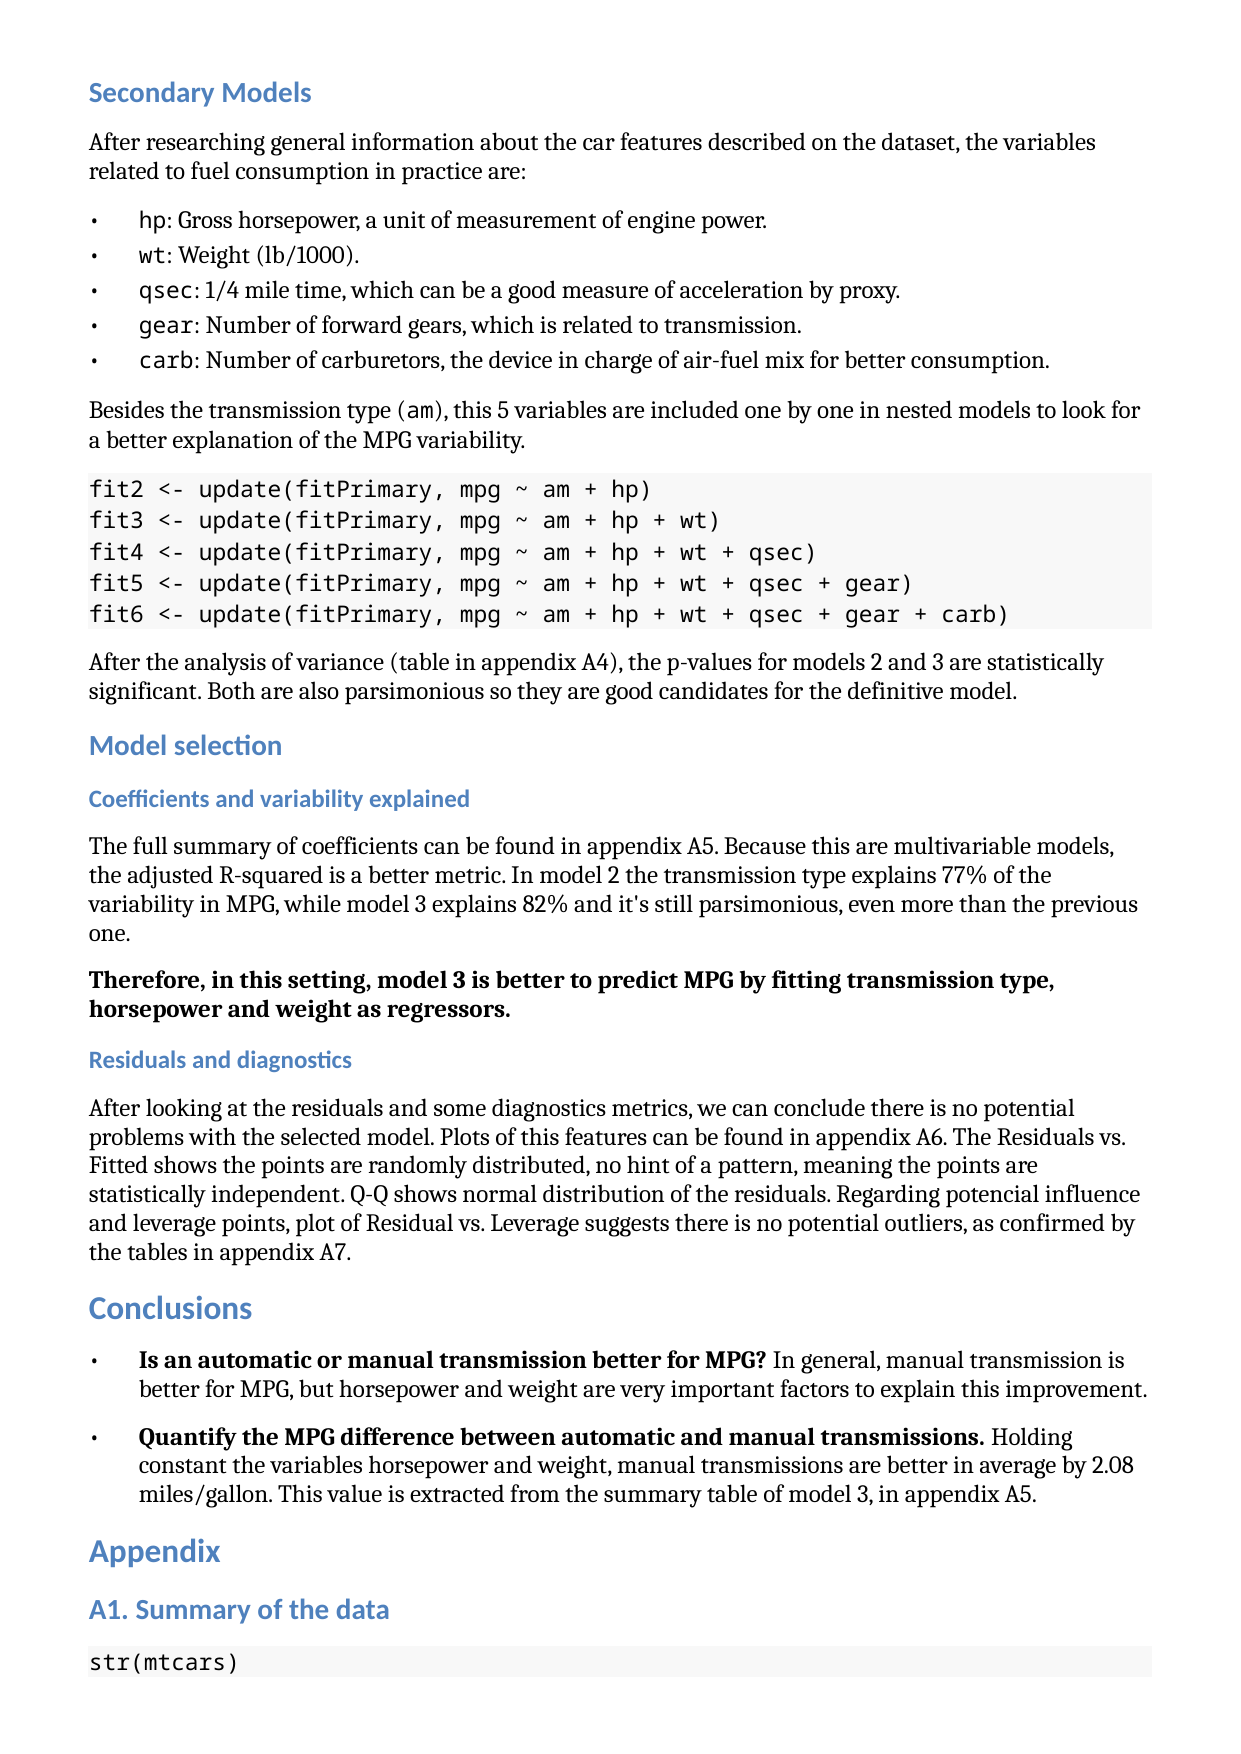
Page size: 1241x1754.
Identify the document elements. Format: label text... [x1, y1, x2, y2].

text After looking at the residuals and some diagnostics metrics, we can conclude there is no potential problems with the selected model. Plots of this features can be found in appendix A6. The Residuals vs. Fitted shows the points are randomly distributed, no hint of a pattern, meaning the points are statistically independent. Q-Q shows normal distribution of the residuals. Regarding potencial influence and leverage points, plot of Residual vs. Leverage suggests there is no potential outliers, as confirmed by the tables in appendix A7. [88, 1094, 1152, 1266]
list carb: Number of carburetors, the device in charge of air-fuel mix for better consumption. [88, 344, 1152, 376]
text str(mtcars) [88, 1646, 1152, 1677]
list gear: Number of forward gears, which is related to transmission. [88, 309, 1152, 341]
text fit2 <- update(fitPrimary, mpg ~ am + hp) fit3 <- update(fitPrimary, mpg ~ am + hp + wt) fit4 <- update(fitPrimary, mpg ~ am + hp + wt + qsec) fit5 <- update(fitPrimary, mpg ~ am + hp + wt + qsec + gear) fit6 <- update(fitPrimary, mpg ~ am + hp + wt + qsec + gear + carb) [88, 473, 1152, 629]
text Therefore, in this setting, model 3 is better to predict MPG by fitting transmission type, horsepower and weight as regressors. [88, 966, 1152, 1023]
list hp: Gross horsepower, a unit of measurement of engine power. [88, 204, 1152, 236]
list Quantify the MPG difference between automatic and manual transmissions. Holding constant the variables horsepower and weight, manual transmissions are better in average by 2.08 miles/gallon. This value is extracted from the summary table of model 3, in appendix A5. [88, 1423, 1152, 1509]
subtitle Coefficients and variability explained [88, 783, 1152, 813]
text After researching general information about the car features described on the dataset, the variables related to fuel consumption in practice are: [88, 128, 1152, 186]
text Besides the transmission type (am), this 5 variables are included one by one in nested models to look for a better explanation of the MPG variability. [88, 394, 1152, 454]
list Is an automatic or manual transmission better for MPG? In general, manual transmission is better for MPG, but horsepower and weight are very important factors to explain this improvement. [88, 1346, 1152, 1404]
text After the analysis of variance (table in appendix A4), the p-values for models 2 and 3 are statistically significant. Both are also parsimonious so they are good candidates for the definitive model. [88, 648, 1152, 706]
subtitle Conclusions [88, 1287, 1152, 1328]
subtitle Appendix [88, 1530, 1152, 1571]
text The full summary of coefficients can be found in appendix A5. Because this are multivariable models, the adjusted R-squared is a better metric. In model 2 the transmission type explains 77% of the variability in MPG, while model 3 explains 82% and it's still parsimonious, even more than the previous one. [88, 832, 1152, 947]
subtitle Secondary Models [88, 74, 1152, 109]
subtitle A1. Summary of the data [88, 1591, 1152, 1627]
subtitle Model selection [88, 727, 1152, 762]
list qsec: 1/4 mile time, which can be a good measure of acceleration by proxy. [88, 274, 1152, 306]
subtitle Residuals and diagnostics [88, 1044, 1152, 1075]
list wt: Weight (lb/1000). [88, 239, 1152, 271]
